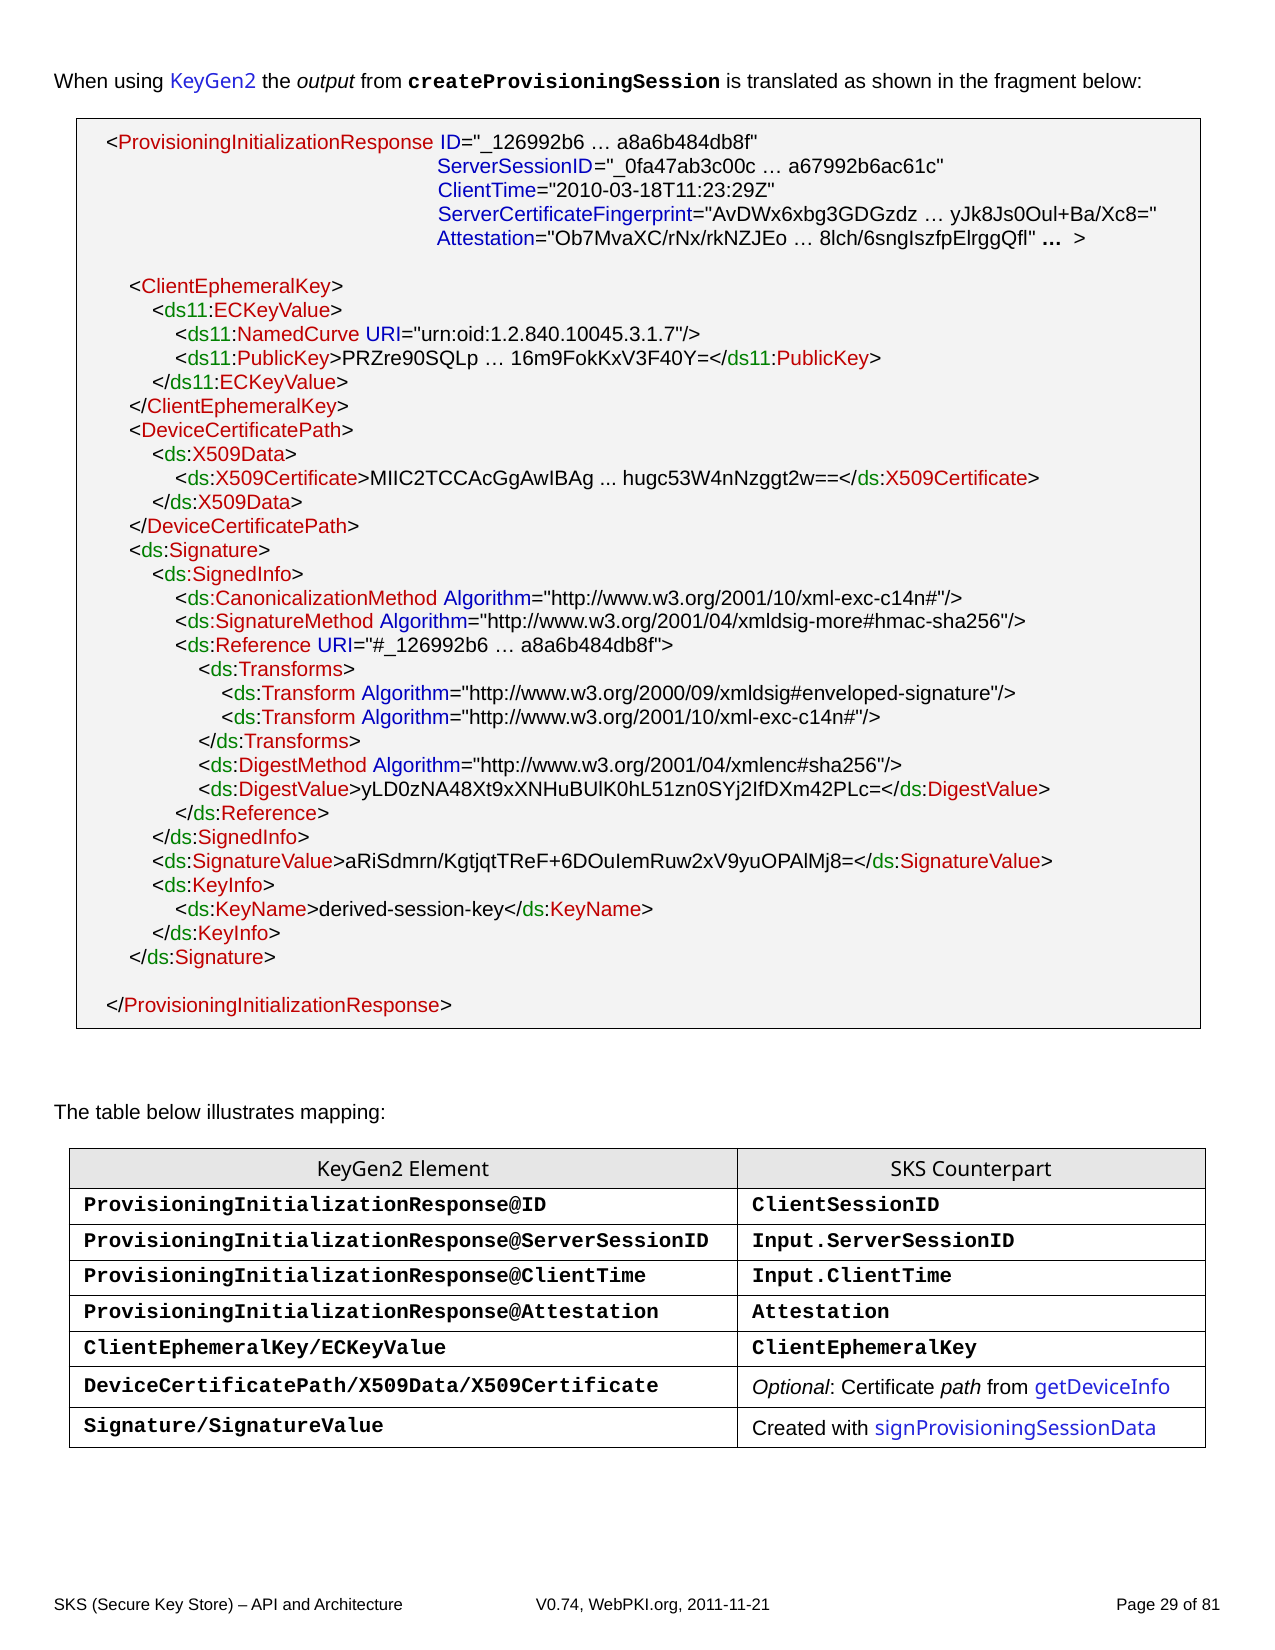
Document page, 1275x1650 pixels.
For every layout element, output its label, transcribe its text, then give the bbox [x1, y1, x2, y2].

table_cell Input.ClientTime [738, 1261, 1205, 1295]
table_cell ClientEphemeralKey/ECKeyValue [70, 1332, 737, 1366]
table_cell ClientEphemeralKey [738, 1332, 1205, 1366]
table_cell DeviceCertificatePath/X509Data/X509Certificate [70, 1367, 737, 1407]
text When using KeyGen2 the output from createProvisioningSession is translated as shown in the fragment below: [54, 66, 1221, 118]
table_cell Created with signProvisioningSessionData [738, 1408, 1205, 1447]
table_cell ProvisioningInitializationResponse@Attestation [70, 1296, 737, 1331]
table_header <ProvisioningInitializationResponse ID="_126992b6 … a8a6b484db8f" ServerSessionID="_0fa47ab3c00c … a67992b6ac61c" ClientTime="2010-03-18T11:23:29Z" ServerCertificateFingerprint="AvDWx6xbg3GDGzdz … yJk8Js0Oul+Ba/Xc8=" Attestation="Ob7MvaXC/rNx/rkNZJEo … 8lch/6sngIszfpElrggQfl" … > <ClientEphemeralKey> <ds11:ECKeyValue> <ds11:NamedCurve URI="urn:oid:1.2.840.10045.3.1.7"/> <ds11:PublicKey>PRZre90SQLp … 16m9FokKxV3F40Y=</ds11:PublicKey> </ds11:ECKeyValue> </ClientEphemeralKey> <DeviceCertificatePath> <ds:X509Data> <ds:X509Certificate>MIIC2TCCAcGgAwIBAg ... hugc53W4nNzggt2w==</ds:X509Certificate> </ds:X509Data> </DeviceCertificatePath> <ds:Signature> <ds:SignedInfo> <ds:CanonicalizationMethod Algorithm="http://www.w3.org/2001/10/xml-exc-c14n#"/> <ds:SignatureMethod Algorithm="http://www.w3.org/2001/04/xmldsig-more#hmac-sha256"/> <ds:Reference URI="#_126992b6 … a8a6b484db8f"> <ds:Transforms> <ds:Transform Algorithm="http://www.w3.org/2000/09/xmldsig#enveloped-signature"/> <ds:Transform Algorithm="http://www.w3.org/2001/10/xml-exc-c14n#"/> </ds:Transforms> <ds:DigestMethod Algorithm="http://www.w3.org/2001/04/xmlenc#sha256"/> <ds:DigestValue>yLD0zNA48Xt9xXNHuBUlK0hL51zn0SYj2IfDXm42PLc=</ds:DigestValue> </ds:Reference> </ds:SignedInfo> <ds:SignatureValue>aRiSdmrn/KgtjqtTReF+6DOuIemRuw2xV9yuOPAlMj8=</ds:SignatureValue> <ds:KeyInfo> <ds:KeyName>derived-session-key</ds:KeyName> </ds:KeyInfo> </ds:Signature> </ProvisioningInitializationResponse> [77, 119, 1200, 1028]
table_cell Attestation [738, 1296, 1205, 1331]
table_cell Input.ServerSessionID [738, 1225, 1205, 1259]
table_cell ProvisioningInitializationResponse@ClientTime [70, 1261, 737, 1295]
table_cell ProvisioningInitializationResponse@ServerSessionID [70, 1225, 737, 1259]
table_cell ProvisioningInitializationResponse@ID [70, 1189, 737, 1224]
table_header SKS Counterpart [738, 1149, 1205, 1188]
table_cell Optional: Certificate path from getDeviceInfo [738, 1367, 1205, 1407]
table_header KeyGen2 Element [70, 1149, 737, 1188]
table_cell Signature/SignatureValue [70, 1408, 737, 1447]
table_cell ClientSessionID [738, 1189, 1205, 1224]
text The table below illustrates mapping: [54, 1100, 1221, 1148]
